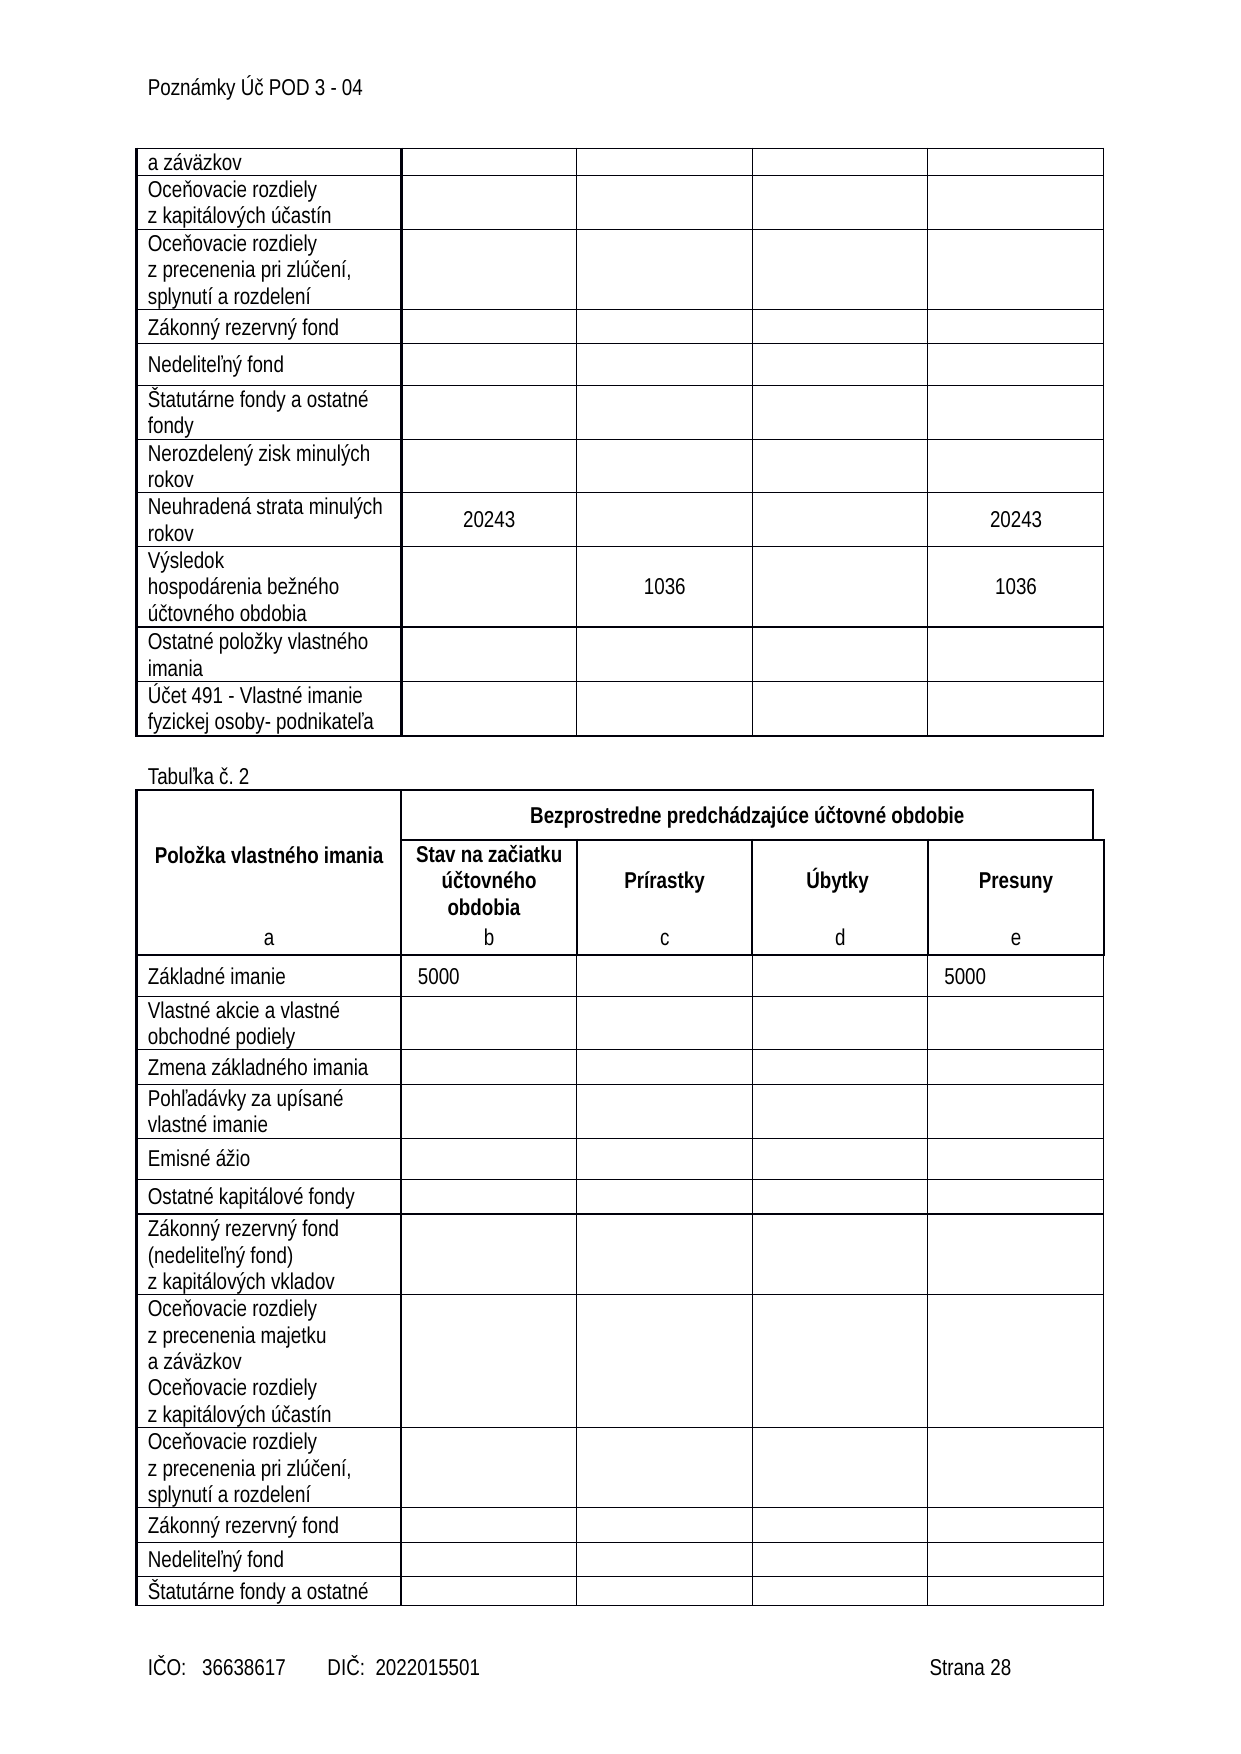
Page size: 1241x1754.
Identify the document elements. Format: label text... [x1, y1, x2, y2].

table_cell [753, 628, 927, 681]
table_cell [928, 1508, 1103, 1542]
table_cell [577, 1139, 752, 1179]
table_cell Zákonný rezervný fond (nedeliteľný fond) z kapitálových vkladov [138, 1215, 400, 1294]
table_cell [577, 1085, 752, 1137]
table_cell [928, 682, 1103, 734]
table_cell [402, 1139, 576, 1179]
table_cell [753, 1577, 927, 1605]
table_cell [753, 1428, 927, 1507]
table_cell [928, 1215, 1103, 1294]
table_cell Oceňovacie rozdiely z kapitálových účastín [138, 1374, 400, 1427]
table_cell 1036 [928, 547, 1103, 626]
table_cell [928, 386, 1103, 438]
table_cell Výsledok hospodárenia bežného účtovného obdobia [138, 547, 400, 626]
table_cell [577, 1295, 752, 1374]
table_cell Pohľadávky za upísané vlastné imanie [138, 1085, 400, 1137]
table_cell [928, 176, 1103, 229]
table_cell [403, 310, 576, 343]
table_cell [753, 956, 927, 996]
table_cell Stav na začiatku účtovného obdobia [402, 841, 576, 920]
table_cell [577, 1428, 752, 1507]
table_cell [402, 997, 576, 1049]
table_header [1094, 789, 1104, 839]
table_cell [402, 1050, 576, 1084]
table_cell [753, 997, 927, 1049]
table_cell [753, 1295, 927, 1374]
table_cell [403, 386, 576, 438]
table_cell [402, 1180, 576, 1213]
table_cell 20243 [403, 493, 576, 546]
table_cell [402, 1085, 576, 1137]
table_cell [402, 1428, 576, 1507]
table_cell [403, 344, 576, 385]
table_cell [753, 1374, 927, 1427]
table_cell [928, 1577, 1103, 1605]
table_cell [753, 149, 927, 175]
text Tabuľka č. 2 [148, 763, 1092, 789]
table_cell Štatutárne fondy a ostatné fondy [138, 386, 400, 438]
table_cell c [578, 920, 751, 954]
table_cell a záväzkov [138, 149, 400, 175]
table_cell [753, 547, 927, 626]
table_cell [402, 1215, 576, 1294]
table_cell [753, 1050, 927, 1084]
table_cell [753, 1508, 927, 1542]
table_cell [402, 1295, 576, 1374]
table_cell [403, 440, 576, 492]
table_cell [753, 386, 927, 438]
table_cell [403, 682, 576, 734]
table_cell Prírastky [578, 841, 751, 920]
table_cell [753, 1215, 927, 1294]
table_cell [928, 344, 1103, 385]
table_cell Emisné ážio [138, 1139, 400, 1179]
table_cell 1036 [577, 547, 752, 626]
table_cell [403, 149, 576, 175]
table_cell 20243 [928, 493, 1103, 546]
table_cell [753, 176, 927, 229]
table_cell [577, 440, 752, 492]
table_cell Štatutárne fondy a ostatné [138, 1577, 400, 1605]
table_cell [928, 628, 1103, 681]
table_cell [577, 1180, 752, 1213]
table_cell Úbytky [753, 841, 927, 920]
table_cell [402, 1374, 576, 1427]
table_cell Ostatné kapitálové fondy [138, 1180, 400, 1213]
table_cell [928, 1428, 1103, 1507]
table_cell e [929, 920, 1103, 954]
table_cell Oceňovacie rozdiely z precenenia pri zlúčení, splynutí a rozdelení [138, 230, 400, 309]
table_cell [928, 1374, 1103, 1427]
table_cell [403, 230, 576, 309]
table_cell [402, 1577, 576, 1605]
table_cell Oceňovacie rozdiely z precenenia majetku a záväzkov [138, 1295, 400, 1374]
table_cell [928, 1139, 1103, 1179]
table_cell Neuhradená strata minulých rokov [138, 493, 400, 546]
table_cell [577, 1508, 752, 1542]
table_cell [577, 1543, 752, 1576]
table_cell [753, 440, 927, 492]
table_cell [753, 1085, 927, 1137]
table_cell [403, 176, 576, 229]
table_cell Nedeliteľný fond [138, 1543, 400, 1576]
table_cell [753, 1139, 927, 1179]
table_cell [577, 176, 752, 229]
table_cell [403, 547, 576, 626]
table_cell Presuny [929, 841, 1103, 920]
table_cell Oceňovacie rozdiely z precenenia pri zlúčení, splynutí a rozdelení [138, 1428, 400, 1507]
table_cell Zákonný rezervný fond [138, 1508, 400, 1542]
table_cell [402, 1543, 576, 1576]
table_cell 5000 [928, 956, 1103, 996]
table_cell Nedeliteľný fond [138, 344, 400, 385]
table_cell Zmena základného imania [138, 1050, 400, 1084]
table_cell Ostatné položky vlastného imania [138, 628, 400, 681]
table_cell [928, 1295, 1103, 1374]
table_cell [577, 230, 752, 309]
table_cell [577, 310, 752, 343]
table_cell b [402, 920, 576, 954]
table_header Bezprostredne predchádzajúce účtovné obdobie [402, 791, 1092, 839]
table_cell [577, 493, 752, 546]
table_cell [928, 1543, 1103, 1576]
table_cell Vlastné akcie a vlastné obchodné podiely [138, 997, 400, 1049]
table_cell Nerozdelený zisk minulých rokov [138, 440, 400, 492]
table_cell [928, 230, 1103, 309]
table_cell d [753, 920, 927, 954]
table_cell [577, 628, 752, 681]
table_cell [577, 386, 752, 438]
table_cell [577, 1215, 752, 1294]
table_cell [753, 1543, 927, 1576]
table_cell [577, 344, 752, 385]
table_cell [753, 493, 927, 546]
table_cell [753, 310, 927, 343]
table_cell [928, 1180, 1103, 1213]
table_cell [403, 628, 576, 681]
table_cell [577, 997, 752, 1049]
table_cell [753, 344, 927, 385]
table_cell [577, 1577, 752, 1605]
table_cell 5000 [402, 956, 576, 996]
table_cell [753, 1180, 927, 1213]
table_cell [928, 1085, 1103, 1137]
table_cell [928, 1050, 1103, 1084]
table_cell Základné imanie [138, 956, 400, 996]
table_cell [928, 440, 1103, 492]
table_cell Účet 491 - Vlastné imanie fyzickej osoby- podnikateľa [138, 682, 400, 734]
table_cell a [138, 920, 400, 954]
table_cell [928, 310, 1103, 343]
table_cell [753, 682, 927, 734]
table_cell [928, 997, 1103, 1049]
table_cell [577, 1374, 752, 1427]
table_cell [577, 1050, 752, 1084]
table_cell Oceňovacie rozdiely z kapitálových účastín [138, 176, 400, 229]
table_cell [577, 956, 752, 996]
table_cell [753, 230, 927, 309]
table_cell [577, 149, 752, 175]
table_cell [402, 1508, 576, 1542]
table_header Položka vlastného imania [138, 791, 400, 920]
table_cell [928, 149, 1103, 175]
table_cell [577, 682, 752, 734]
table_cell Zákonný rezervný fond [138, 310, 400, 343]
